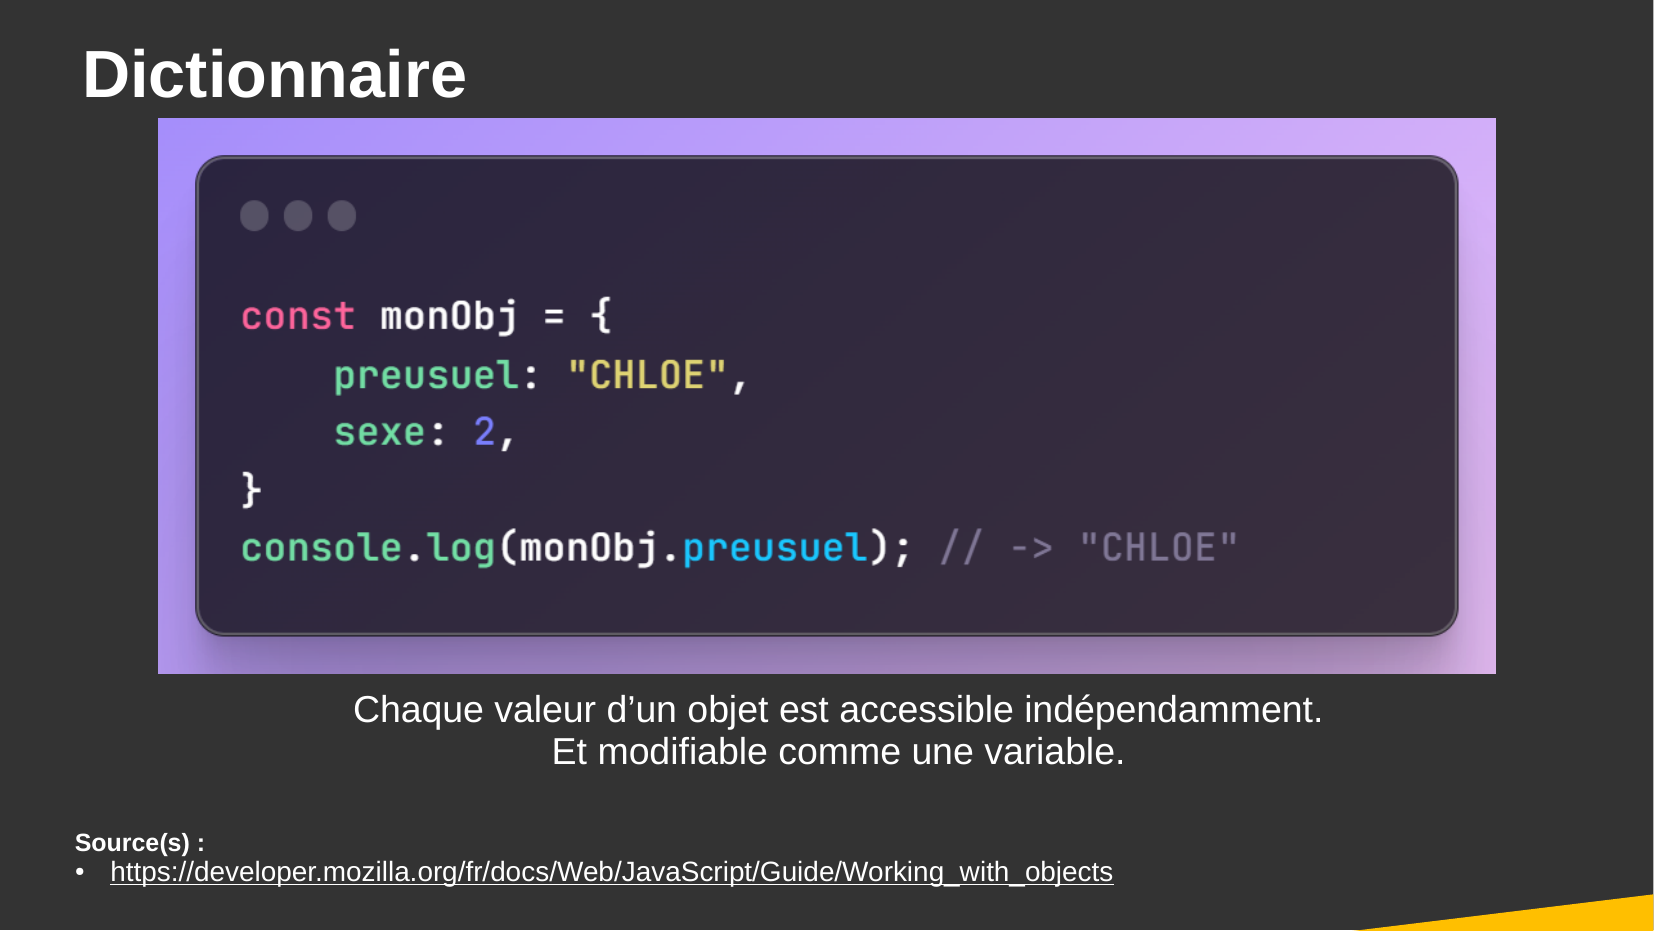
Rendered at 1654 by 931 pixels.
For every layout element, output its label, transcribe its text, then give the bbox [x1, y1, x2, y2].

text_box Source(s) : https://developer.mozilla.org/fr/docs/Web/JavaScript/Guide/Working_with_objects [60, 821, 1583, 920]
text_box [1352, 894, 1654, 931]
text_box Chaque valeur d’un objet est accessible indépendamment. Et modifiable comme une variable. [94, 680, 1583, 780]
title Dictionnaire [82, 37, 1571, 114]
picture [158, 118, 1496, 674]
